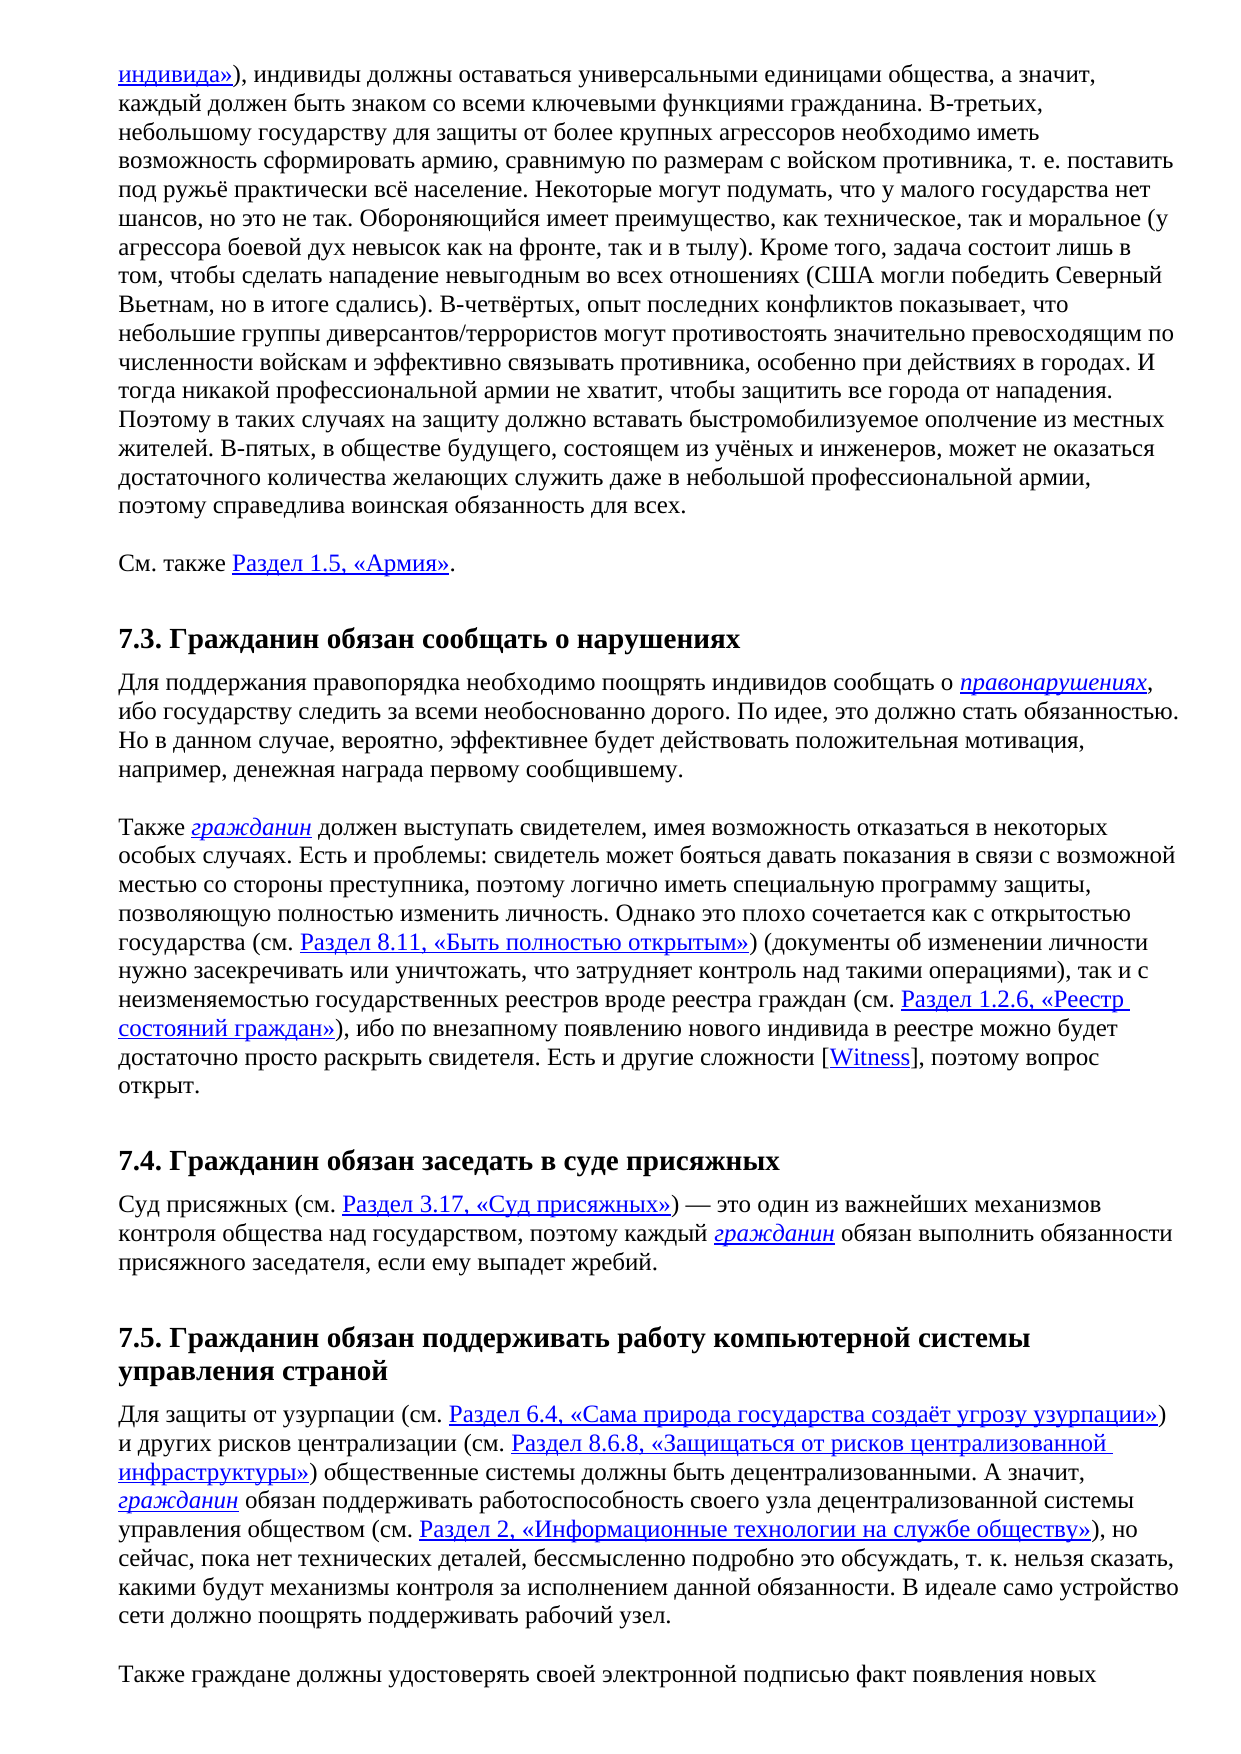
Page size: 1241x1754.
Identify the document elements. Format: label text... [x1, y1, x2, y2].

text Для защиты от узурпации (см. Раздел 6.4, «Сама природа государства создаёт угрозу узурпации») и других рисков централизации (см. Раздел 8.6.8, «Защищаться от рисков централизованной инфраструктуры») общественные системы должны быть децентрализованными. А значит, гражданин обязан поддерживать работоспособность своего узла децентрализованной системы управления обществом (см. Раздел 2, «Информационные технологии на службе обществу»), но сейчас, пока нет технических деталей, бессмысленно подробно это обсуждать, т. к. нельзя сказать, какими будут механизмы контроля за исполнением данной обязанности. В идеале само устройство сети должно поощрять поддерживать рабочий узел. [118, 1399, 1181, 1629]
text индивида»), индивиды должны оставаться универсальными единицами общества, а значит, каждый должен быть знаком со всеми ключевыми функциями гражданина. В-третьих, небольшому государству для защиты от более крупных агрессоров необходимо иметь возможность сформировать армию, сравнимую по размерам с войском противника, т. е. поставить под ружьё практически всё население. Некоторые могут подумать, что у малого государства нет шансов, но это не так. Обороняющийся имеет преимущество, как техническое, так и моральное (у агрессора боевой дух невысок как на фронте, так и в тылу). Кроме того, задача состоит лишь в том, чтобы сделать нападение невыгодным во всех отношениях (США могли победить Северный Вьетнам, но в итоге сдались). В-четвёртых, опыт последних конфликтов показывает, что небольшие группы диверсантов/террористов могут противостоять значительно превосходящим по численности войскам и эффективно связывать противника, особенно при действиях в городах. И тогда никакой профессиональной армии не хватит, чтобы защитить все города от нападения. Поэтому в таких случаях на защиту должно вставать быстромобилизуемое ополчение из местных жителей. В-пятых, в обществе будущего, состоящем из учёных и инженеров, может не оказаться достаточного количества желающих служить даже в небольшой профессиональной армии, поэтому справедлива воинская обязанность для всех. [118, 59, 1181, 519]
text См. также Раздел 1.5, «Армия». [118, 548, 1181, 577]
text Суд присяжных (см. Раздел 3.17, «Суд присяжных») — это один из важнейших механизмов контроля общества над государством, поэтому каждый гражданин обязан выполнить обязанности присяжного заседателя, если ему выпадет жребий. [118, 1189, 1181, 1276]
subtitle 7.5. Гражданин обязан поддерживать работу компьютерной системы управления страной [118, 1320, 1181, 1387]
text Для поддержания правопорядка необходимо поощрять индивидов сообщать о правонарушениях, ибо государству следить за всеми необоснованно дорого. По идее, это должно стать обязанностью. Но в данном случае, вероятно, эффективнее будет действовать положительная мотивация, например, денежная награда первому сообщившему. [118, 667, 1181, 782]
text Также граждане должны удостоверять своей электронной подписью факт появления новых [118, 1659, 1181, 1688]
subtitle 7.3. Гражданин обязан сообщать о нарушениях [118, 621, 1181, 655]
subtitle 7.4. Гражданин обязан заседать в суде присяжных [118, 1143, 1181, 1177]
text Также гражданин должен выступать свидетелем, имея возможность отказаться в некоторых особых случаях. Есть и проблемы: свидетель может бояться давать показания в связи с возможной местью со стороны преступника, поэтому логично иметь специальную программу защиты, позволяющую полностью изменить личность. Однако это плохо сочетается как с открытостью государства (см. Раздел 8.11, «Быть полностью открытым») (документы об изменении личности нужно засекречивать или уничтожать, что затрудняет контроль над такими операциями), так и с неизменяемостью государственных реестров вроде реестра граждан (см. Раздел 1.2.6, «Реестр состояний граждан»), ибо по внезапному появлению нового индивида в реестре можно будет достаточно просто раскрыть свидетеля. Есть и другие сложности [Witness], поэтому вопрос открыт. [118, 812, 1181, 1099]
